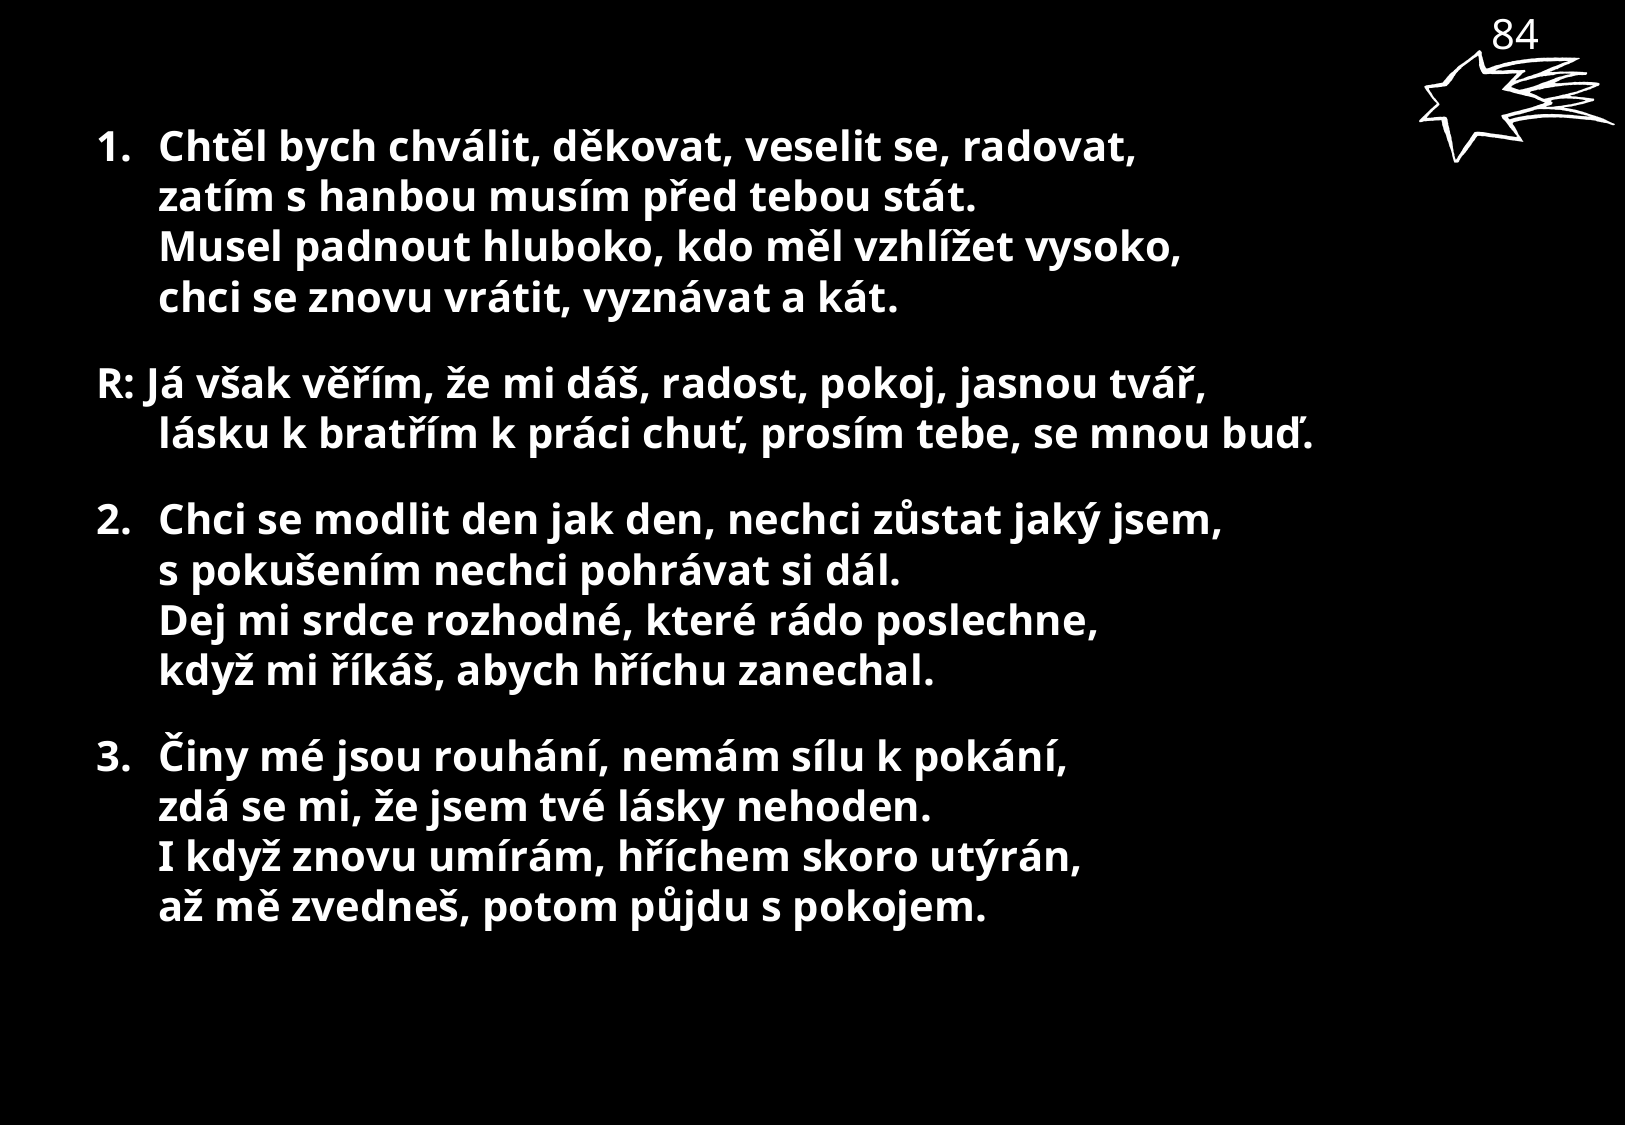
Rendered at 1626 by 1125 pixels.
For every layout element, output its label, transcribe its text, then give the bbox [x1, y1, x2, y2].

text_box 84 [1405, 0, 1626, 66]
list Chtěl bych chválit, děkovat, veselit se, radovat, zatím s hanbou musím před tebou stát. Musel padnout hluboko, kdo měl vzhlížet vysoko, chci se znovu vrátit, vyznávat a kát. R: Já však věřím, že mi dáš, radost, pokoj, jasnou tvář, lásku k bratřím k práci chuť, prosím tebe, se mnou buď. Chci se modlit den jak den, nechci zůstat jaký jsem, s pokušením nechci pohrávat si dál. Dej mi srdce rozhodné, které rádo poslechne, když mi říkáš, abych hříchu zanechal. Činy mé jsou rouhání, nemám sílu k pokání, zdá se mi, že jsem tvé lásky nehoden. I když znovu umírám, hříchem skoro utýrán, až mě zvedneš, potom půjdu s pokojem. [81, 112, 1544, 1101]
